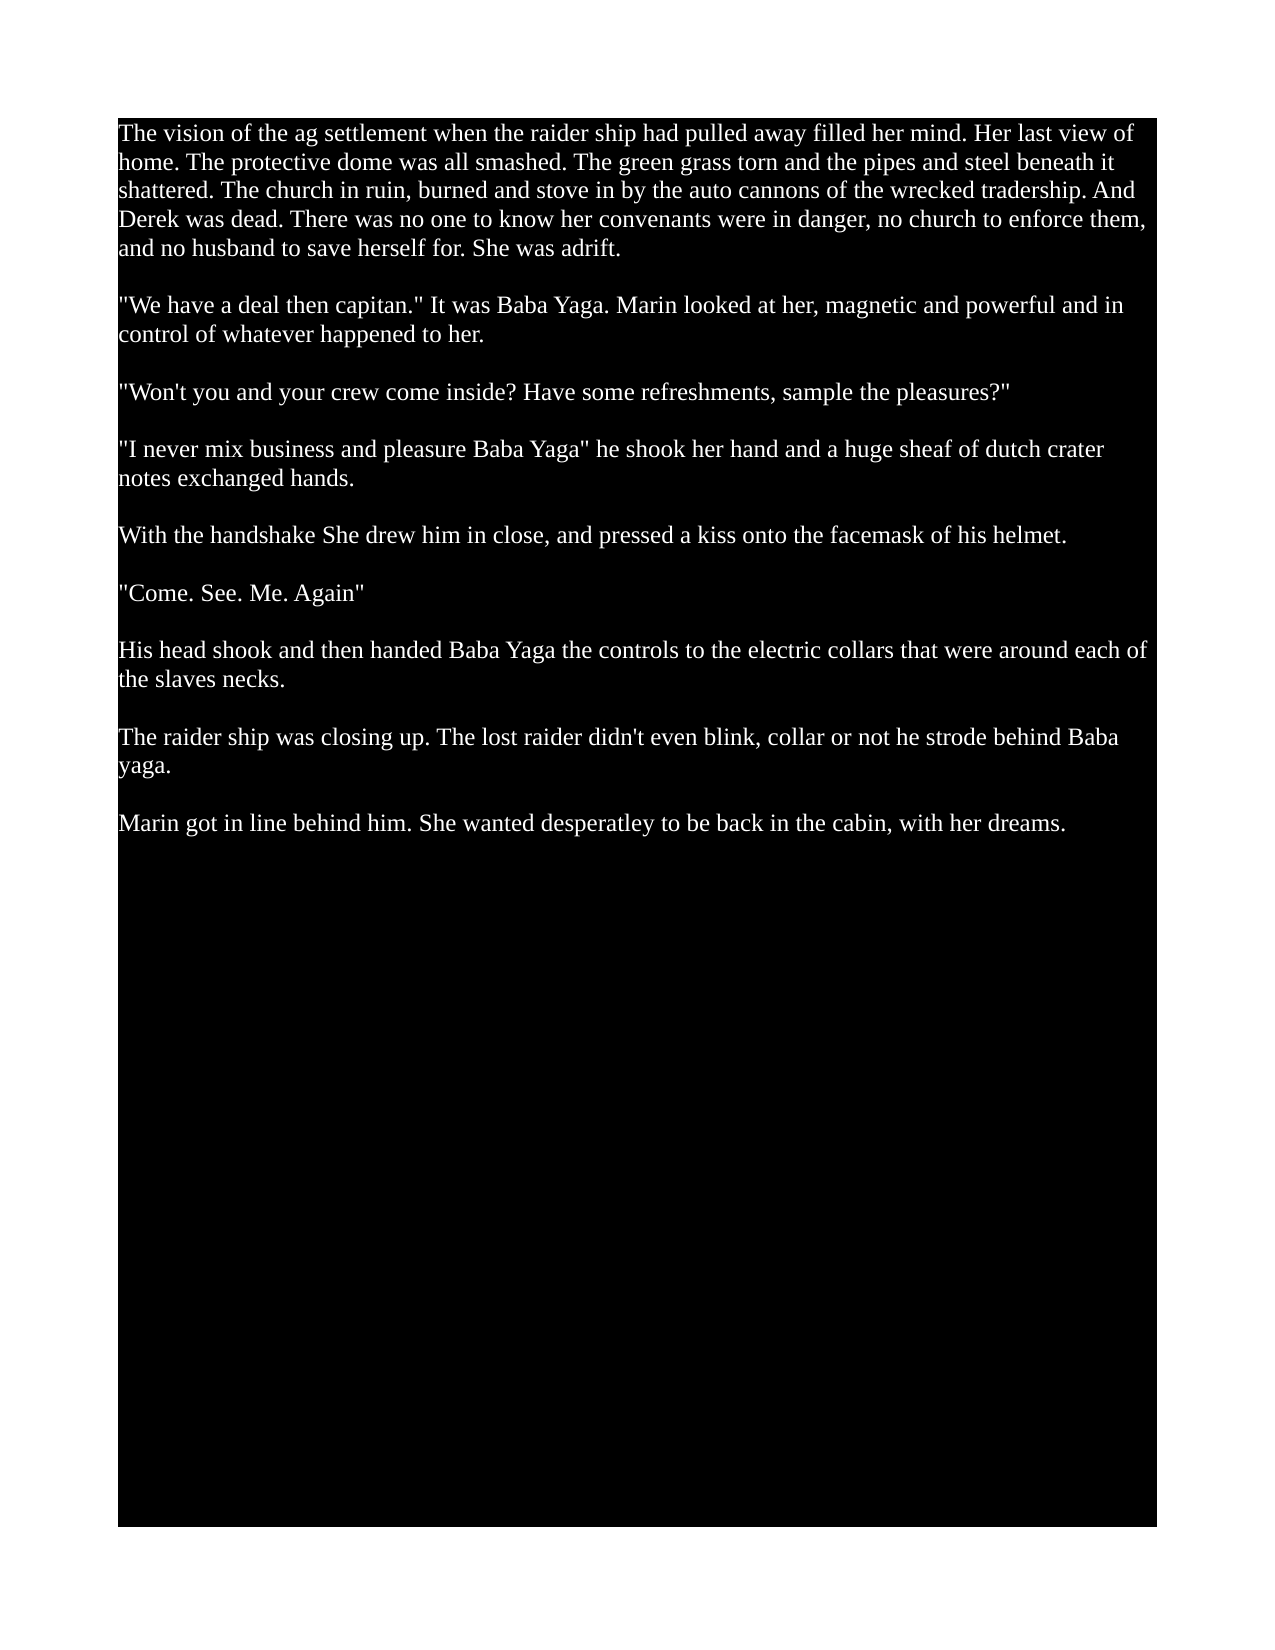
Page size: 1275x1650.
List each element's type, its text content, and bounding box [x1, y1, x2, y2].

text "I never mix business and pleasure Baba Yaga" he shook her hand and a huge sheaf of dutch crater notes exchanged hands. [118, 434, 1157, 492]
text "Come. See. Me. Again" [118, 578, 1157, 607]
text "Won't you and your crew come inside? Have some refreshments, sample the pleasures?" [118, 377, 1157, 406]
text With the handshake She drew him in close, and pressed a kiss onto the facemask of his helmet. [118, 521, 1157, 549]
text "We have a deal then capitan." It was Baba Yaga. Marin looked at her, magnetic and powerful and in control of whatever happened to her. [118, 291, 1157, 348]
text The raider ship was closing up. The lost raider didn't even blink, collar or not he strode behind Baba yaga. [118, 722, 1157, 779]
text The vision of the ag settlement when the raider ship had pulled away filled her mind. Her last view of home. The protective dome was all smashed. The green grass torn and the pipes and steel beneath it shattered. The church in ruin, burned and stove in by the auto cannons of the wrecked tradership. And Derek was dead. There was no one to know her convenants were in danger, no church to enforce them, and no husband to save herself for. She was adrift. [118, 118, 1157, 262]
text His head shook and then handed Baba Yaga the controls to the electric collars that were around each of the slaves necks. [118, 636, 1157, 693]
text Marin got in line behind him. She wanted desperatley to be back in the cabin, with her dreams. [118, 808, 1157, 837]
